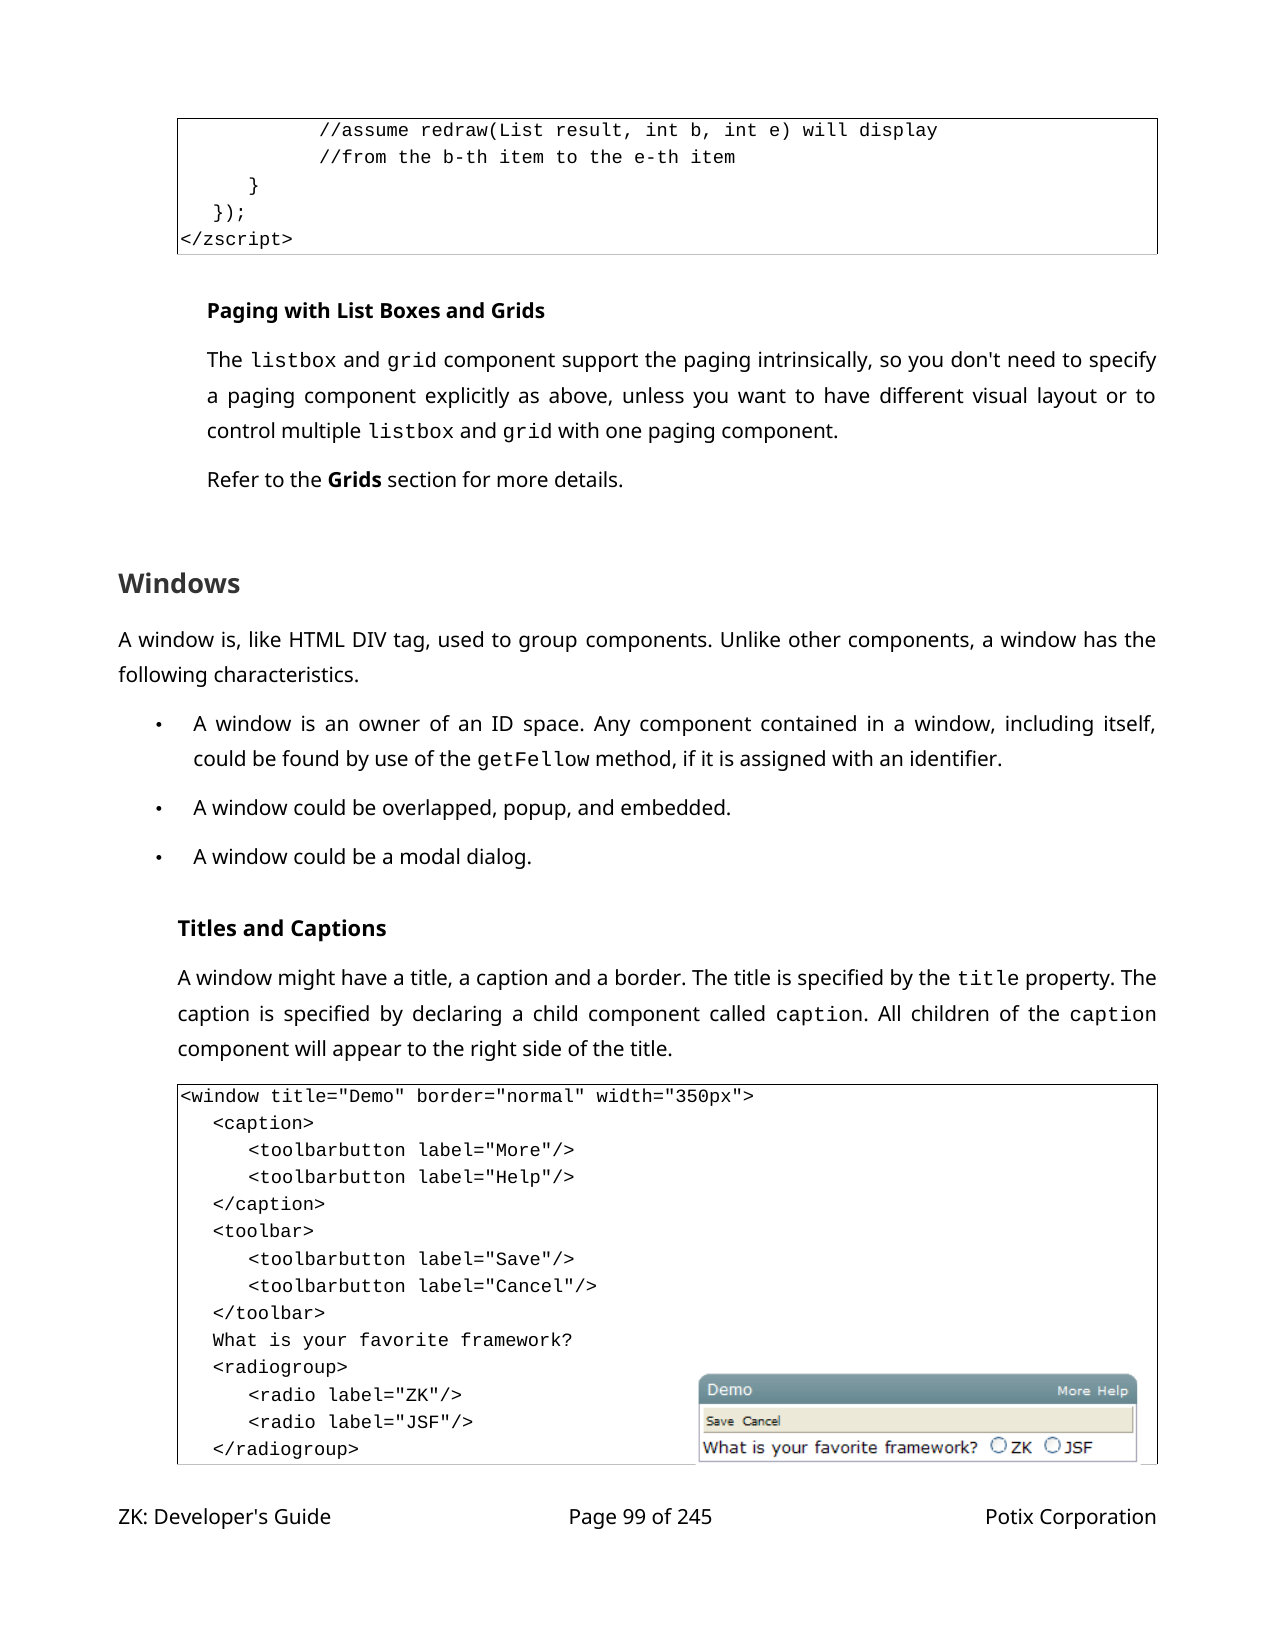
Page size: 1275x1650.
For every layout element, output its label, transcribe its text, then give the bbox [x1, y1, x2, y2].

text <toolbar> [178, 1219, 1157, 1244]
text </zscript> [178, 227, 1157, 254]
list A window is an owner of an ID space. Any component contained in a window, including itself, could be found by use of the getFellow method, if it is assigned with an identifier. [156, 709, 1157, 773]
text <toolbarbutton label="Cancel"/> [178, 1274, 1157, 1298]
text <toolbarbutton label="More"/> [178, 1138, 1157, 1162]
list A window could be a modal dialog. [156, 842, 1157, 870]
text <radio label="JSF"/> [178, 1410, 695, 1434]
text Refer to the Grids section for more details. [207, 465, 1157, 494]
picture [695, 1370, 1141, 1466]
text A window might have a title, a caption and a border. The title is specified by the title property. The caption is specified by declaring a child component called caption. All children of the caption component will appear to the right side of the title. [177, 963, 1157, 1063]
text //from the b-th item to the e-th item [178, 145, 1157, 169]
text <radio label="ZK"/> [178, 1382, 695, 1407]
subtitle Titles and Captions [177, 913, 1157, 943]
text [1141, 1382, 1157, 1407]
text </radiogroup> [178, 1437, 695, 1464]
subtitle Paging with List Boxes and Grids [207, 297, 1157, 325]
text }); [178, 200, 1157, 224]
text </caption> [178, 1192, 1157, 1216]
text <toolbarbutton label="Help"/> [178, 1165, 1157, 1189]
text <radiogroup> [178, 1355, 1157, 1379]
text <toolbarbutton label="Save"/> [178, 1247, 1157, 1271]
text The listbox and grid component support the paging intrinsically, so you don't need to specify a paging component explicitly as above, unless you want to have different visual layout or to control multiple listbox and grid with one paging component. [207, 346, 1157, 445]
text [1141, 1437, 1157, 1464]
text //assume redraw(List result, int b, int e) will display [178, 119, 1157, 142]
text A window is, like HTML DIV tag, used to group components. Unlike other components, a window has the following characteristics. [118, 625, 1157, 688]
text <window title="Demo" border="normal" width="350px"> [178, 1085, 1157, 1108]
list A window could be overlapped, popup, and embedded. [156, 793, 1157, 822]
text } [178, 172, 1157, 197]
subtitle Windows [118, 564, 1157, 601]
text </toolbar> [178, 1301, 1157, 1325]
text What is your favorite framework? [178, 1328, 1157, 1352]
text <caption> [178, 1111, 1157, 1135]
